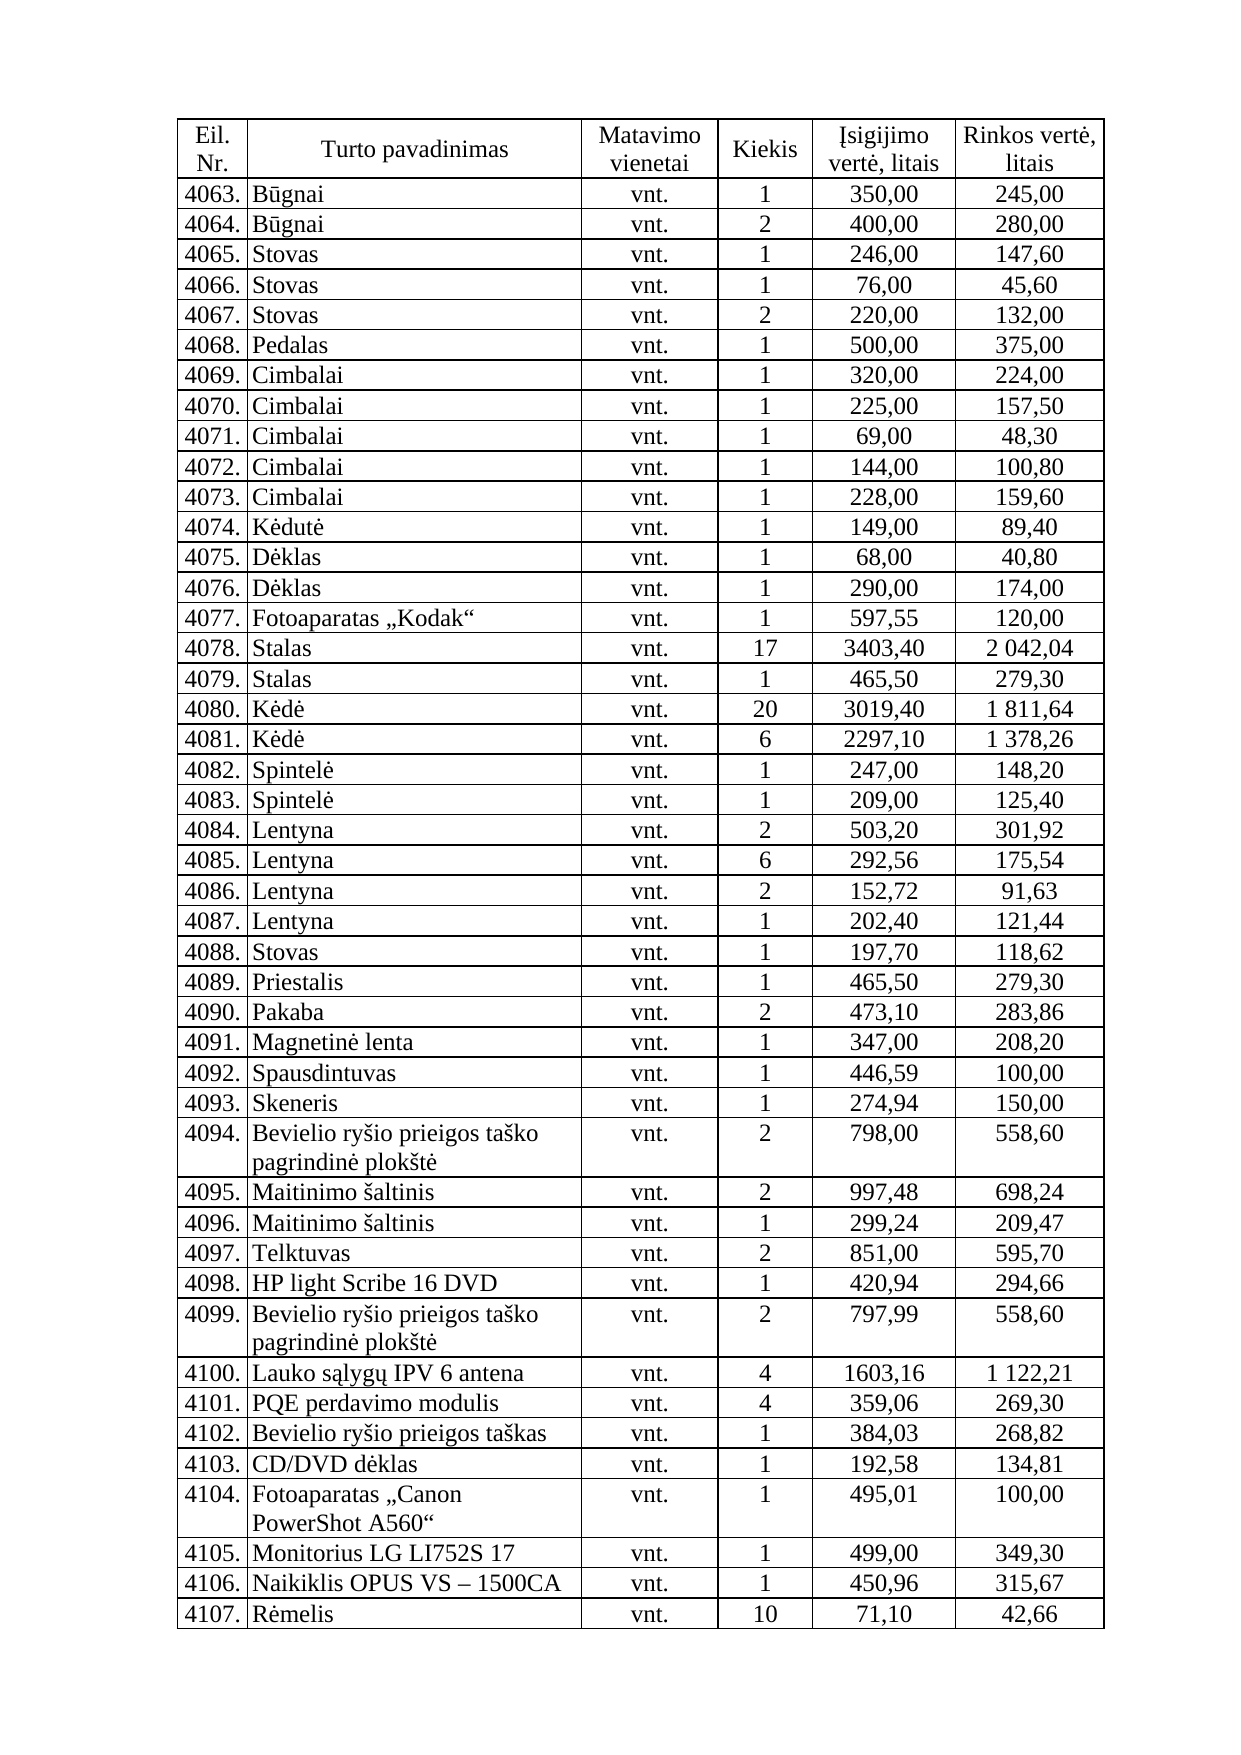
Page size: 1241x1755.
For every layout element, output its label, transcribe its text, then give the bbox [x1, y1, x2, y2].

table_header Eil. Nr. [178, 120, 247, 177]
table_header Įsigijimo vertė, litais [813, 120, 955, 177]
table_header Kiekis [719, 120, 812, 177]
table_header Turto pavadinimas [248, 120, 581, 177]
table_header Matavimo vienetai [582, 120, 717, 177]
table_header Rinkos vertė, litais [956, 120, 1103, 177]
